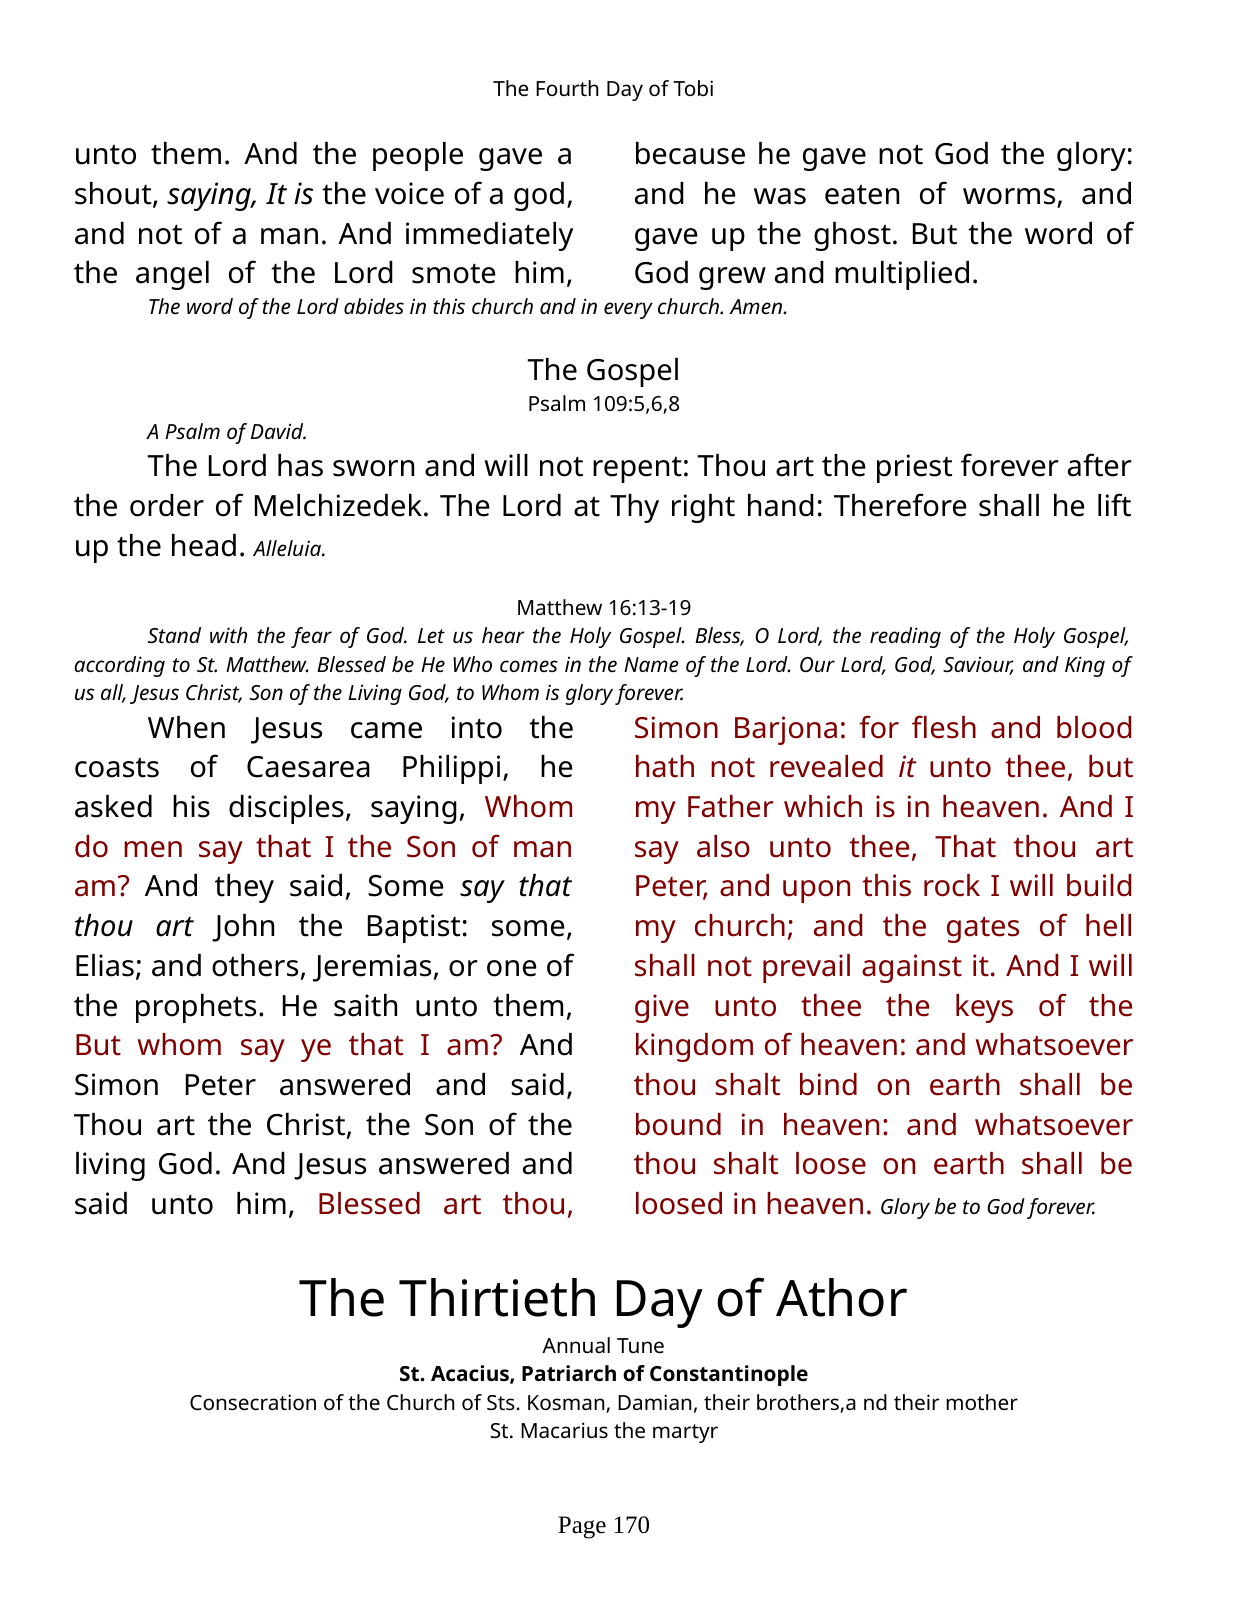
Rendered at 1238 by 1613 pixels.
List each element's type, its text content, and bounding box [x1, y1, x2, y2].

text Stand with the fear of God. Let us hear the Holy Gospel. Bless, O Lord, the reading of the Holy Gospel, according to St. Matthew. Blessed be He Who comes in the Name of the Lord. Our Lord, God, Saviour, and King of us all, Jesus Christ, Son of the Living God, to Whom is glory forever. [73, 622, 1134, 707]
text Annual Tune [73, 1331, 1134, 1359]
text The Thirtieth Day of Athor [73, 1263, 1134, 1331]
text The Gospel [73, 349, 1134, 389]
text The Lord has sworn and will not repent: Thou art the priest forever after the order of Melchizedek. The Lord at Thy right hand: Therefore shall he lift up the head. Alleluia. [73, 446, 1134, 565]
text Consecration of the Church of Sts. Kosman, Damian, their brothers,a nd their mother [73, 1388, 1134, 1416]
text When Jesus came into the coasts of Caesarea Philippi, he asked his disciples, saying, Whom do men say that I the Son of man am? And they said, Some say that thou art John the Baptist: some, Elias; and others, Jeremias, or one of the prophets. He saith unto them, But whom say ye that I am? And Simon Peter answered and said, Thou art the Christ, the Son of the living God. And Jesus answered and said unto him, Blessed art thou, [73, 707, 574, 1223]
text St. Macarius the martyr [73, 1416, 1134, 1444]
text Matthew 16:13-19 [73, 593, 1134, 622]
text Simon Barjona: for flesh and blood hath not revealed it unto thee, but my Father which is in heaven. And I say also unto thee, That thou art Peter, and upon this rock I will build my church; and the gates of hell shall not prevail against it. And I will give unto thee the keys of the kingdom of heaven: and whatsoever thou shalt bind on earth shall be bound in heaven: and whatsoever thou shalt loose on earth shall be loosed in heaven. Glory be to God forever. [633, 707, 1134, 1223]
text Psalm 109:5,6,8 [73, 389, 1134, 417]
text A Psalm of David. [73, 417, 1134, 446]
text St. Acacius, Patriarch of Constantinople [73, 1359, 1134, 1388]
text The Fourth Day of Tobi [72, 74, 1135, 102]
text The word of the Lord abides in this church and in every church. Amen. [73, 292, 1134, 321]
text unto them. And the people gave a shout, saying, It is the voice of a god, and not of a man. And immediately the angel of the Lord smote him, [73, 133, 574, 292]
text because he gave not God the glory: and he was eaten of worms, and gave up the ghost. But the word of God grew and multiplied. [633, 133, 1134, 292]
